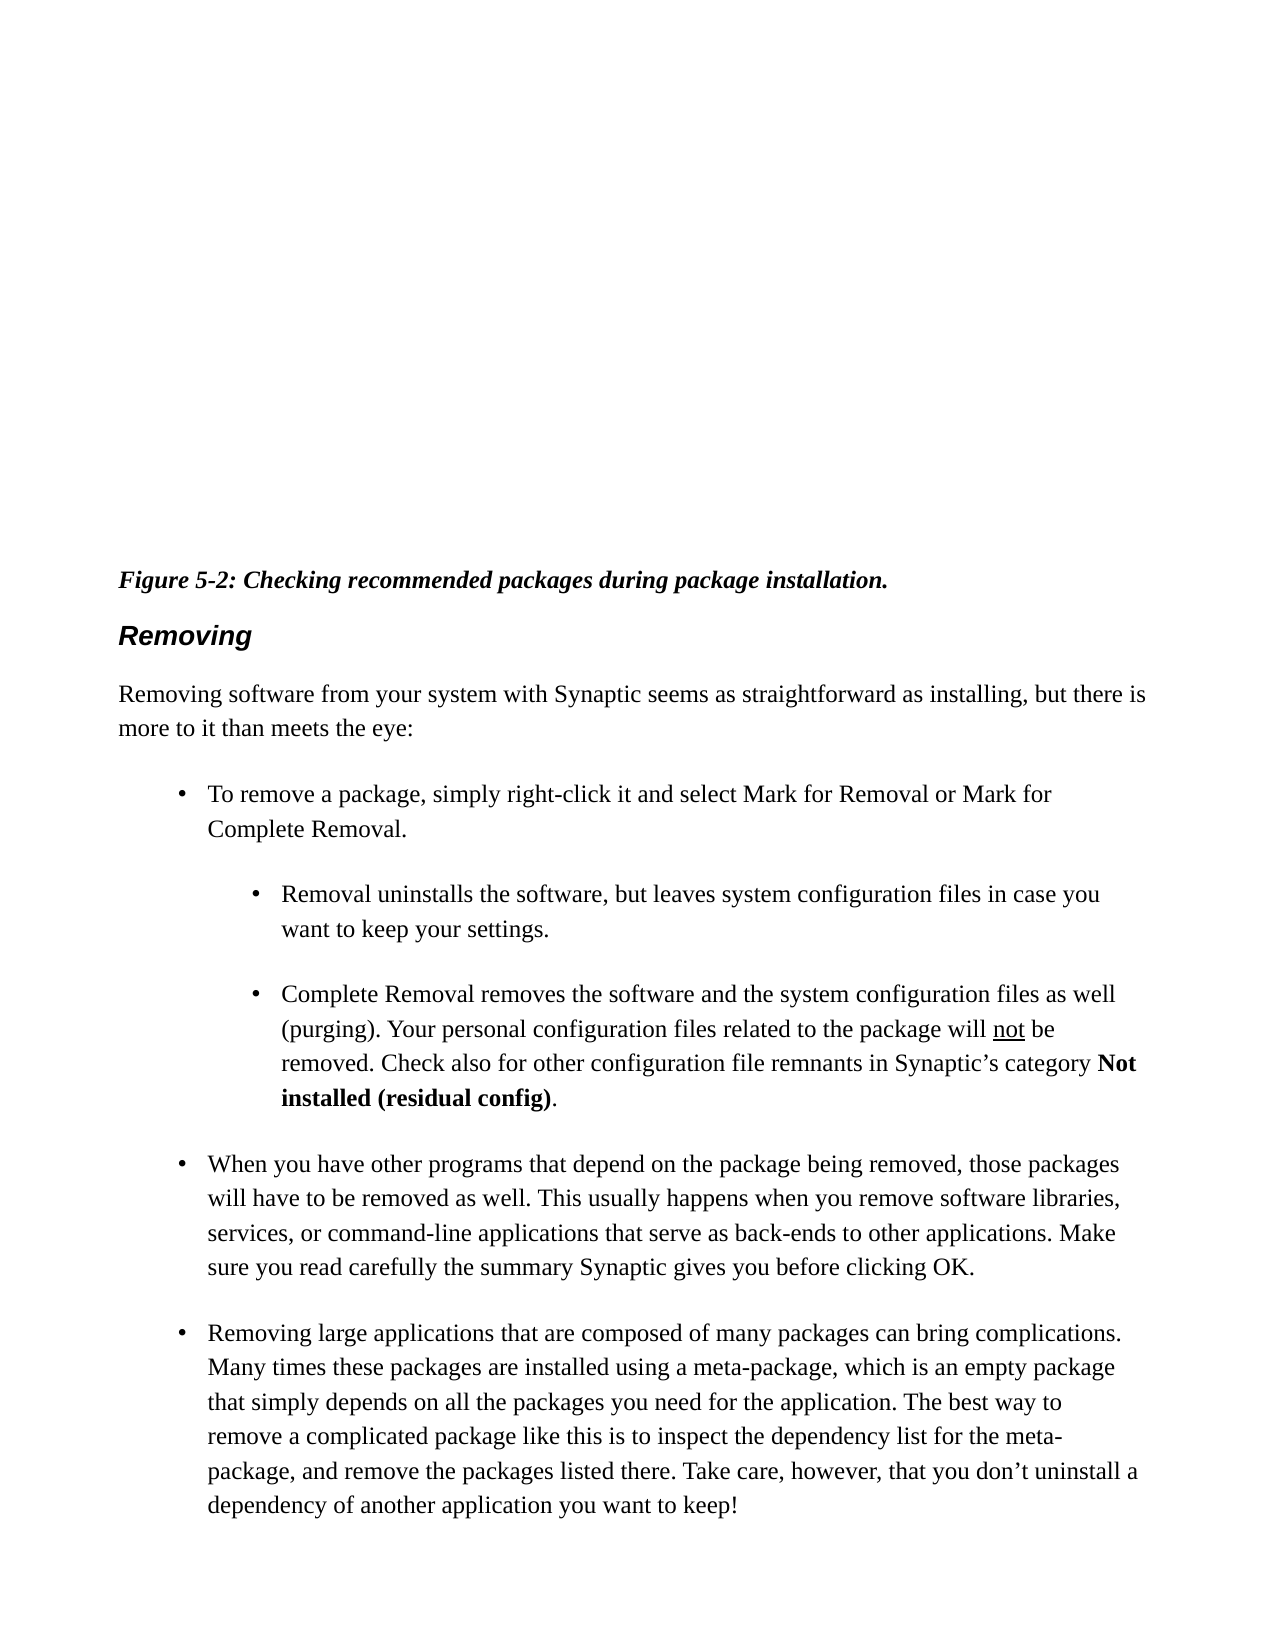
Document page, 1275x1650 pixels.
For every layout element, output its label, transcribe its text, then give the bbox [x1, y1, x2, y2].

list Removal uninstalls the software, but leaves system configuration files in case you want to keep your settings. [252, 879, 1141, 943]
list Complete Removal removes the software and the system configuration files as well (purging). Your personal configuration files related to the package will not be removed. Check also for other configuration file remnants in Synaptic’s category Not installed (residual config). [252, 979, 1141, 1112]
text Removing software from your system with Synaptic seems as straightforward as installing, but there is more to it than meets the eye: [118, 679, 1157, 742]
list When you have other programs that depend on the package being removed, those packages will have to be removed as well. This usually happens when you remove software libraries, services, or command-line applications that serve as back-ends to other applications. Make sure you read carefully the summary Synaptic gives you before clicking OK. [178, 1149, 1141, 1281]
text Figure 5-2: Checking recommended packages during package installation. [118, 565, 1157, 594]
list Removing large applications that are composed of many packages can bring complications. Many times these packages are installed using a meta-package, which is an empty package that simply depends on all the packages you need for the application. The best way to remove a complicated package like this is to inspect the dependency list for the meta-package, and remove the packages listed there. Take care, however, that you don’t uninstall a dependency of another application you want to keep! [178, 1318, 1141, 1519]
subtitle Removing [118, 619, 1157, 651]
list To remove a package, simply right-click it and select Mark for Removal or Mark for Complete Removal. [178, 779, 1141, 842]
